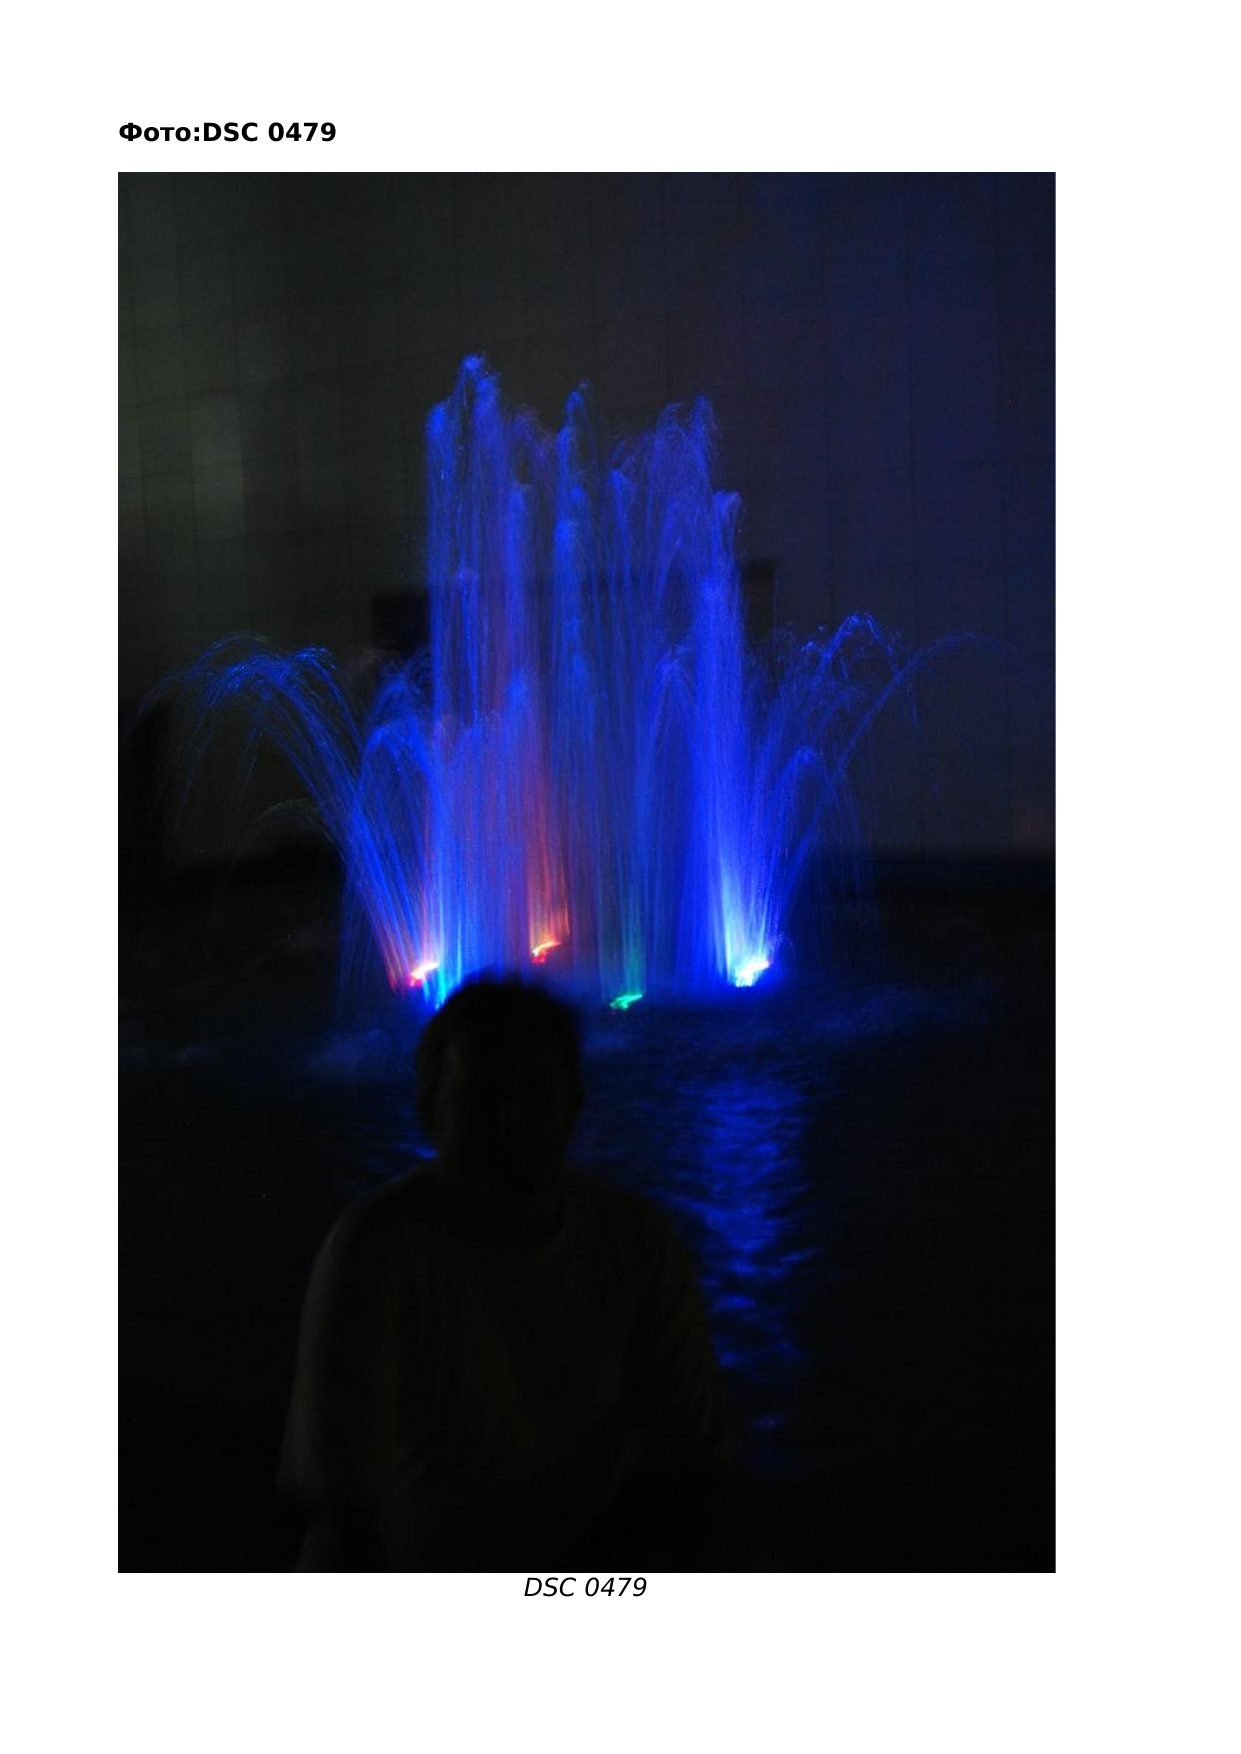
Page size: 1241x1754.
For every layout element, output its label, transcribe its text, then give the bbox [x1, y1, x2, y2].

picture [118, 172, 1056, 1573]
text DSC 0479 [118, 1573, 1056, 1602]
subtitle Фото:DSC 0479 [118, 118, 1122, 147]
